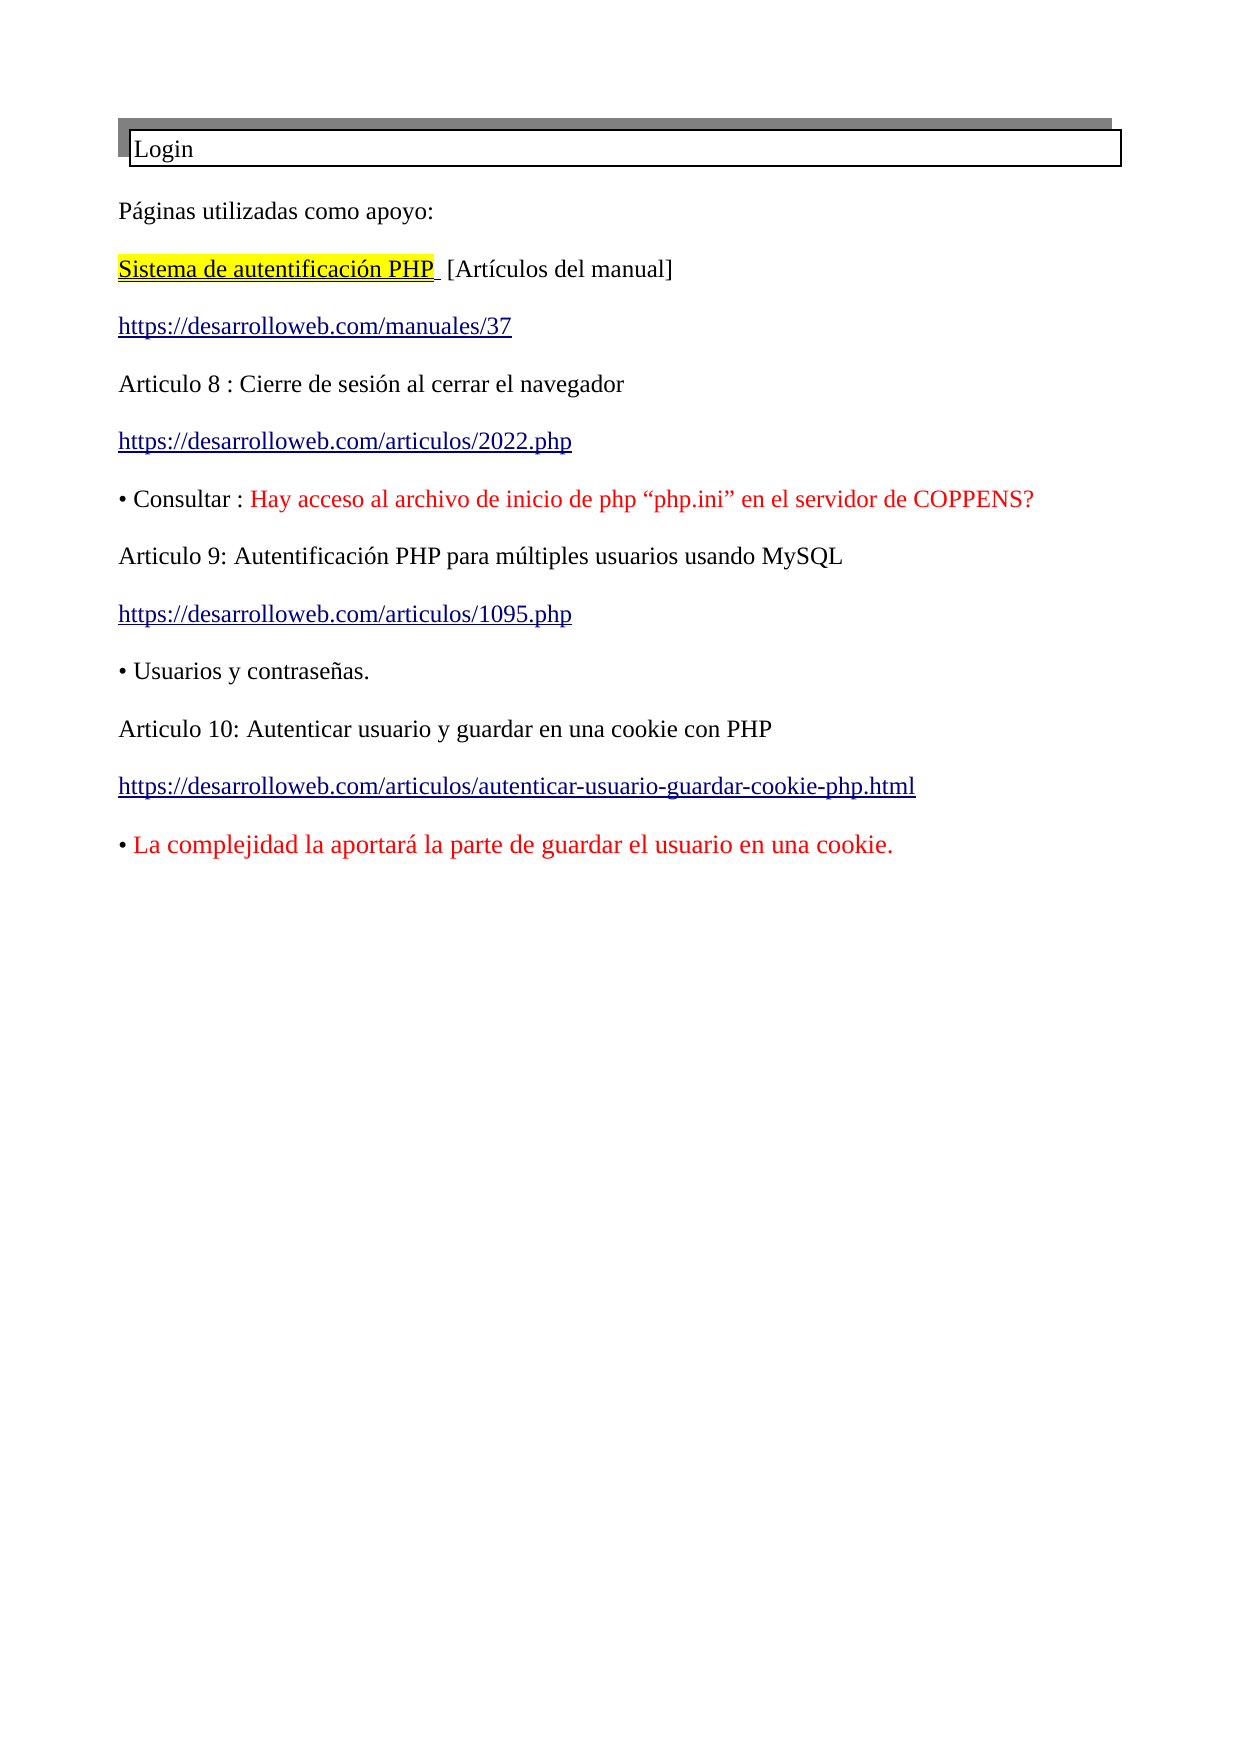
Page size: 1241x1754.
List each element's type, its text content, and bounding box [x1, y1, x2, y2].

text Sistema de autentificación PHP [Artículos del manual] [118, 254, 1122, 282]
text • La complejidad la aportará la parte de guardar el usuario en una cookie. [118, 829, 1122, 859]
text Páginas utilizadas como apoyo: [118, 196, 1122, 225]
text • Consultar : Hay acceso al archivo de inicio de php “php.ini” en el servidor de COPPENS? [118, 484, 1122, 512]
text Login [131, 131, 1120, 165]
text Articulo 9: Autentificación PHP para múltiples usuarios usando MySQL [118, 541, 1122, 570]
text https://desarrolloweb.com/articulos/1095.php [118, 599, 1122, 627]
text https://desarrolloweb.com/manuales/37 [118, 311, 1122, 340]
text Articulo 10: Autenticar usuario y guardar en una cookie con PHP [118, 714, 1122, 742]
text Articulo 8 : Cierre de sesión al cerrar el navegador [118, 369, 1122, 397]
text https://desarrolloweb.com/articulos/2022.php [118, 426, 1122, 455]
text • Usuarios y contraseñas. [118, 656, 1122, 685]
text https://desarrolloweb.com/articulos/autenticar-usuario-guardar-cookie-php.html [118, 771, 1122, 800]
